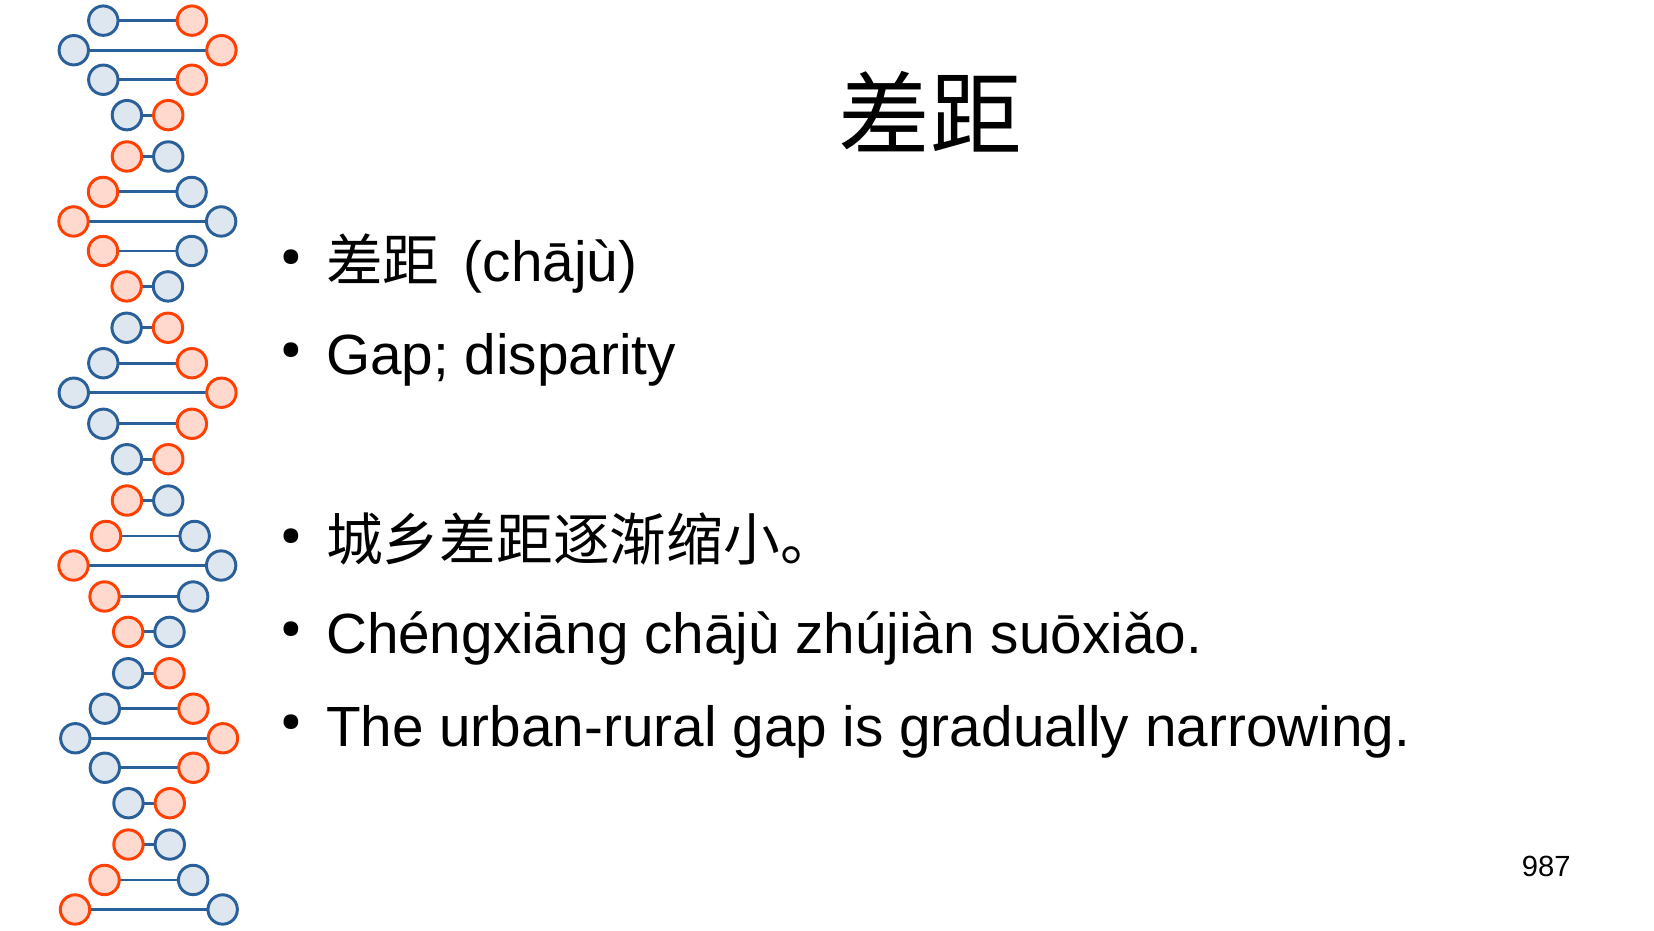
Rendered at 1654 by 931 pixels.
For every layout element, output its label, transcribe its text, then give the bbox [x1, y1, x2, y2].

list 差距 (chājù) Gap; disparity 城乡差距逐渐缩小。 Chéngxiāng chājù zhújiàn suōxiǎo. The urban-rural gap is gradually narrowing. [265, 224, 1595, 764]
title 差距 [265, 35, 1595, 189]
